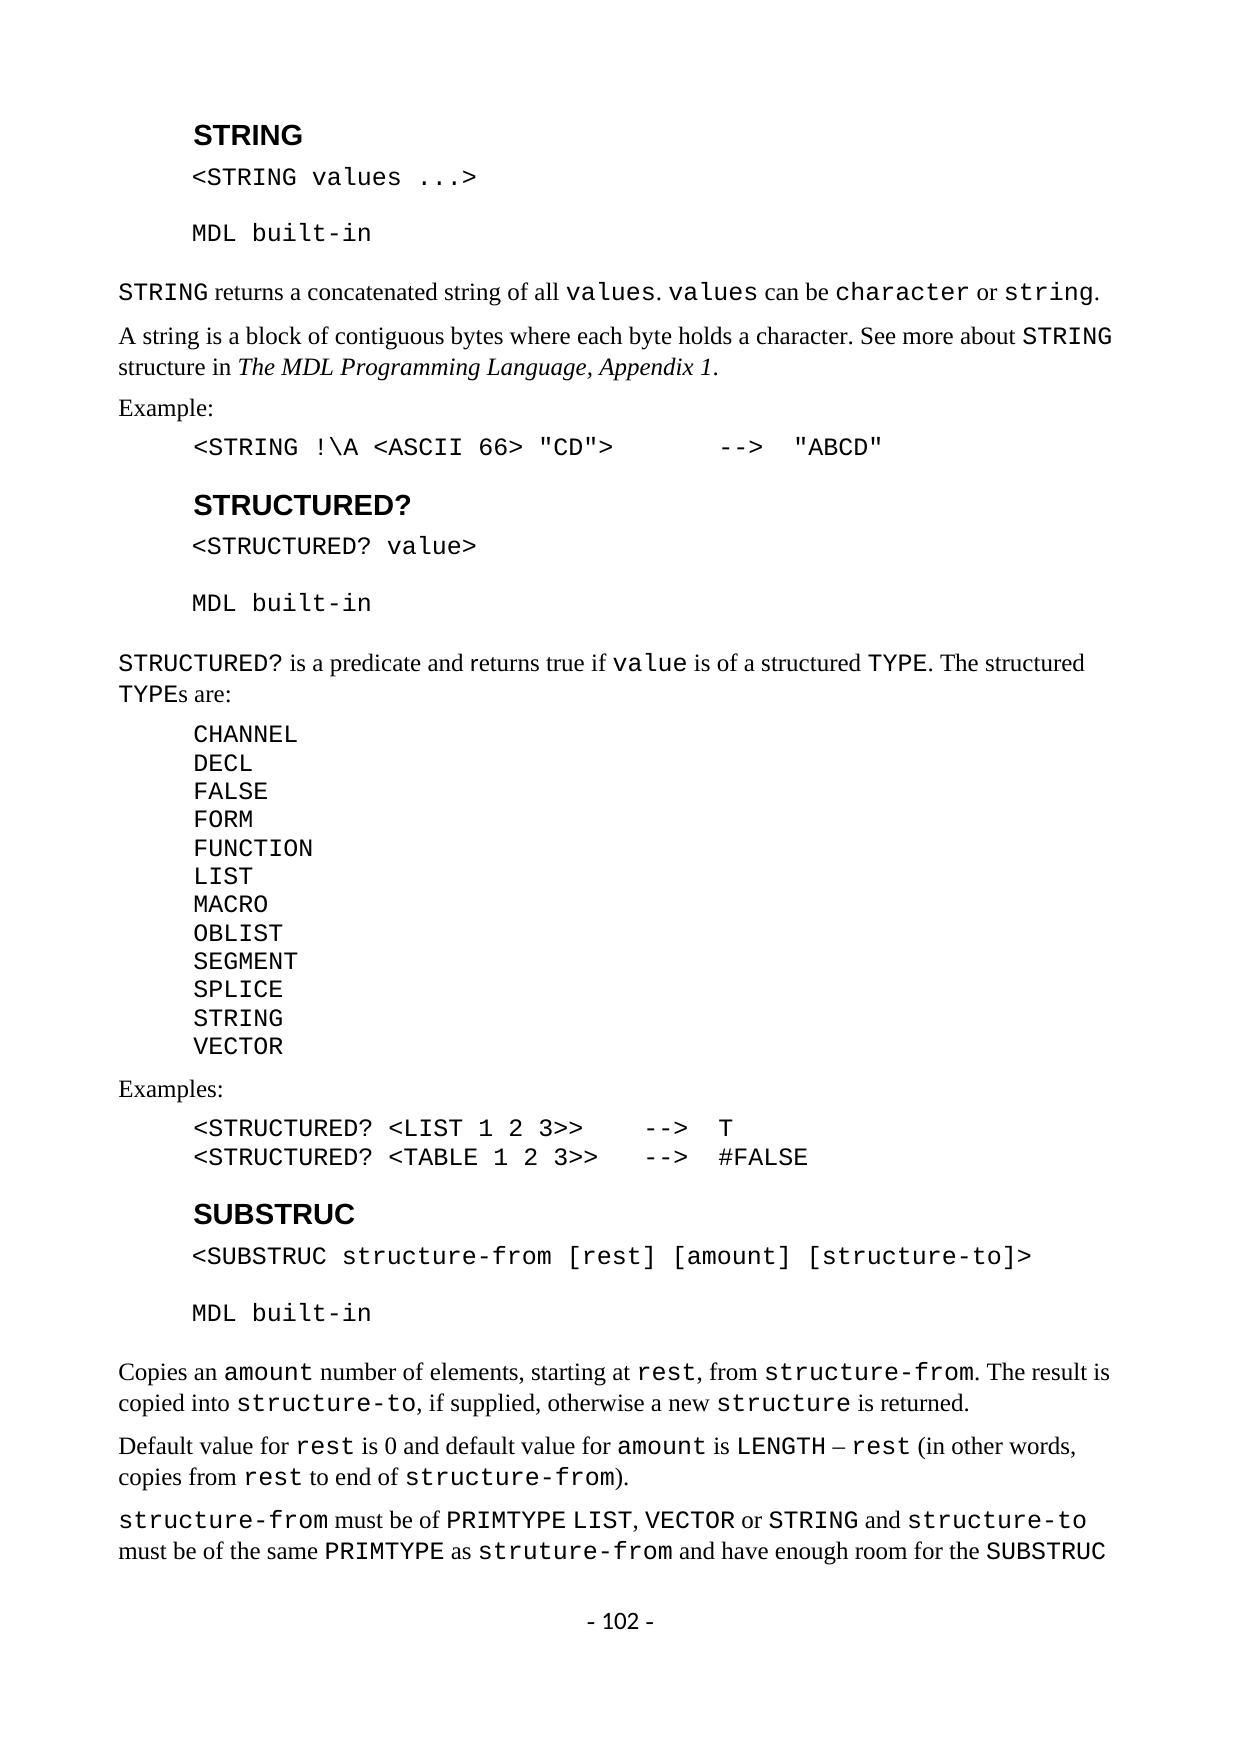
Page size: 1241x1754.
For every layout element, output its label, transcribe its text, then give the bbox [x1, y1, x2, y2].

text <STRUCTURED? <LIST 1 2 3>> --> T <STRUCTURED? <TABLE 1 2 3>> --> #FALSE [118, 1116, 1122, 1172]
text Default value for rest is 0 and default value for amount is LENGTH – rest (in other words, copies from rest to end of structure-from). [118, 1431, 1122, 1493]
subtitle SUBSTRUC [118, 1197, 1122, 1231]
text <STRING !\A <ASCII 66> "CD"> --> "ABCD" [118, 434, 1122, 462]
text MDL built-in [192, 590, 1122, 618]
text CHANNEL DECL FALSE FORM FUNCTION LIST MACRO OBLIST SEGMENT SPLICE STRING VECTOR [118, 722, 1122, 1062]
text MDL built-in [192, 1300, 1122, 1328]
text A string is a block of contiguous bytes where each byte holds a character. See more about STRING structure in The MDL Programming Language, Appendix 1. [118, 321, 1122, 380]
text <STRUCTURED? value> [192, 533, 1122, 562]
text <STRING values ...> [192, 164, 1122, 192]
text STRUCTURED? is a predicate and returns true if value is of a structured TYPE. The structured TYPEs are: [118, 647, 1122, 709]
subtitle STRUCTURED? [118, 487, 1122, 521]
text STRING returns a concatenated string of all values. values can be character or string. [118, 277, 1122, 308]
subtitle STRING [118, 118, 1122, 152]
text Copies an amount number of elements, starting at rest, from structure-from. The result is copied into structure-to, if supplied, otherwise a new structure is returned. [118, 1357, 1122, 1418]
text Examples: [118, 1074, 1122, 1103]
text Example: [118, 393, 1122, 422]
text structure-from must be of PRIMTYPE LIST, VECTOR or STRING and structure-to must be of the same PRIMTYPE as struture-from and have enough room for the SUBSTRUC [118, 1505, 1122, 1567]
text <SUBSTRUC structure-from [rest] [amount] [structure-to]> [192, 1243, 1122, 1272]
text MDL built-in [192, 221, 1122, 249]
